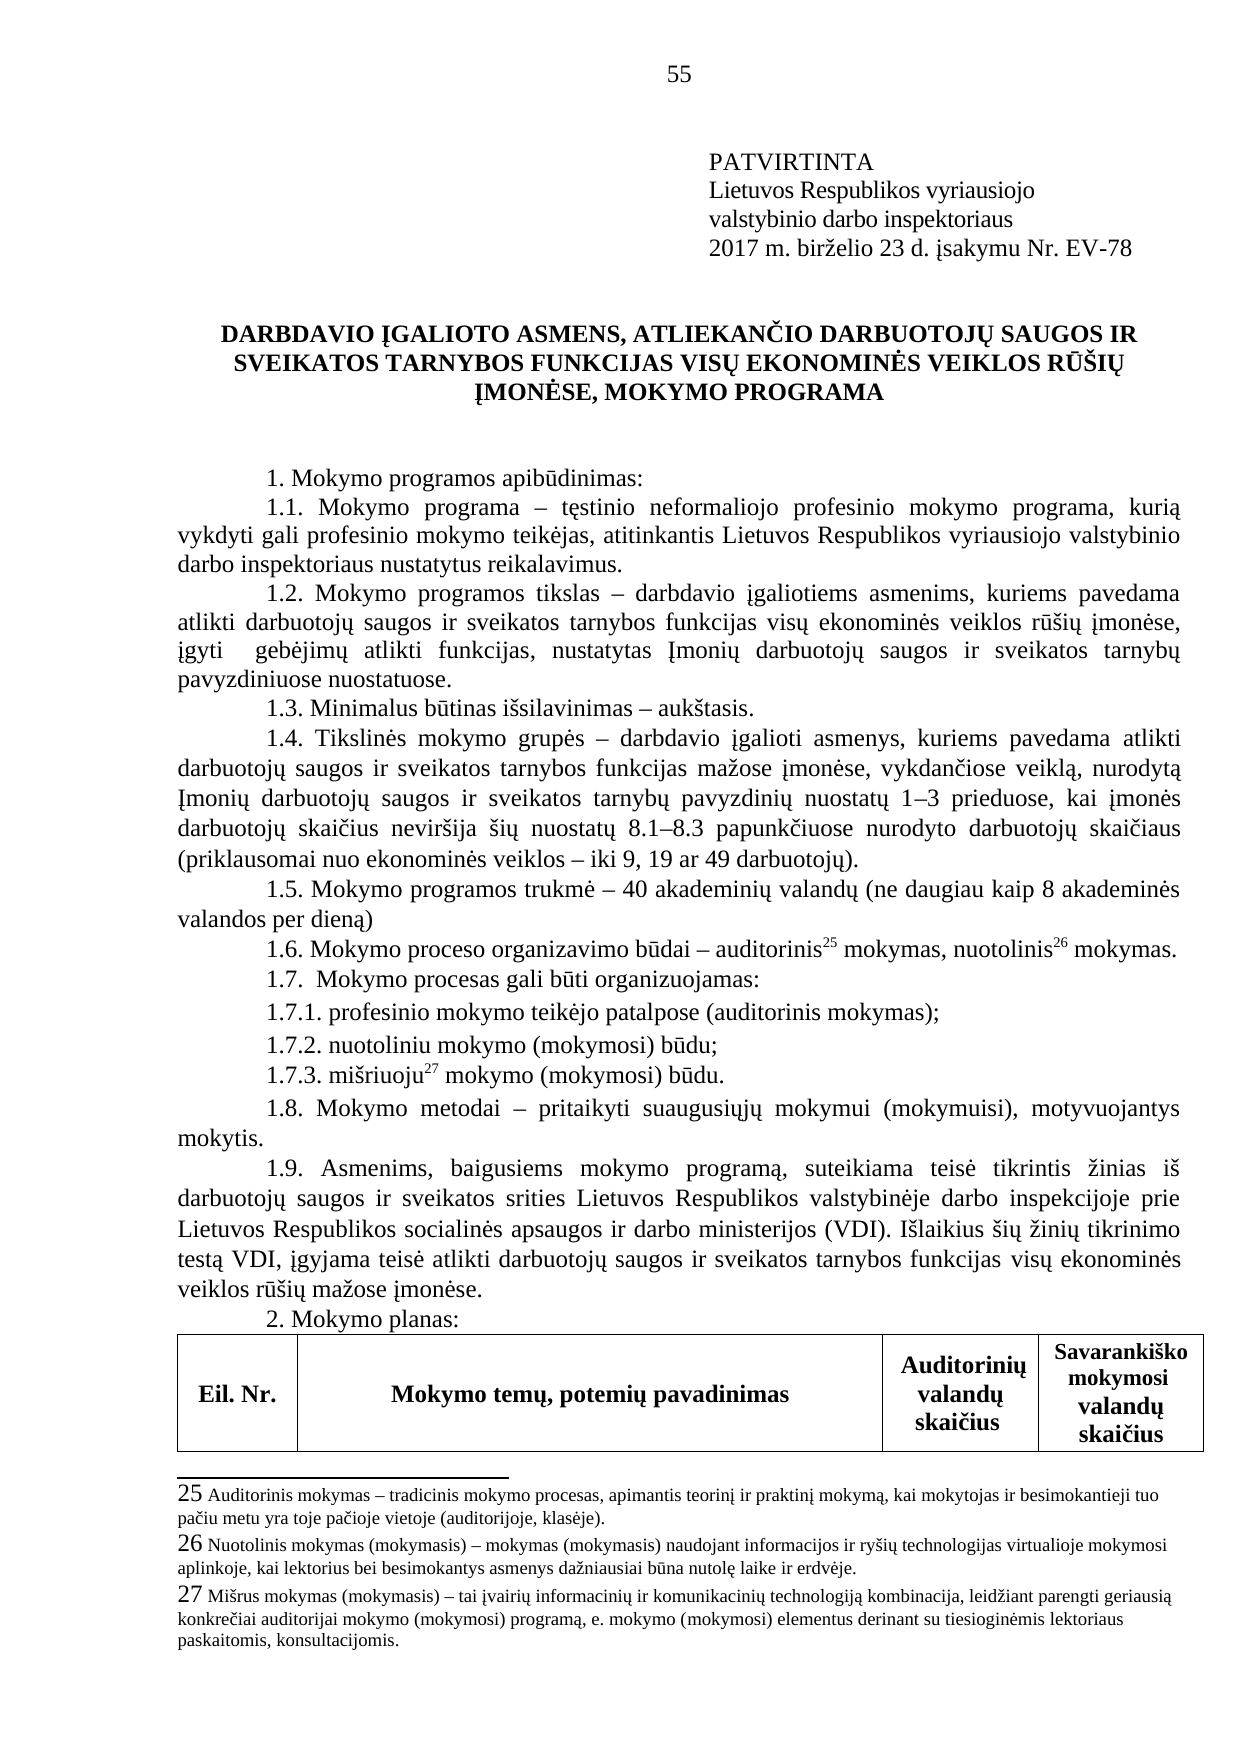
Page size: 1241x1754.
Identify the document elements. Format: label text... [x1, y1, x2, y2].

text DARBDAVIO ĮGALIOTO ASMENS, ATLIEKANČIO DARBUOTOJŲ SAUGOS IR SVEIKATOS TARNYBOS FUNKCIJAS VISŲ EKONOMINĖS VEIKLOS RŪŠIŲ ĮMONĖSE, MOKYMO PROGRAMA [177, 319, 1181, 406]
text 1.5. Mokymo programos trukmė – 40 akademinių valandų (ne daugiau kaip 8 akademinės valandos per dieną) [177, 874, 1181, 933]
text 1.9. Asmenims, baigusiems mokymo programą, suteikiama teisė tikrintis žinias iš darbuotojų saugos ir sveikatos srities Lietuvos Respublikos valstybinėje darbo inspekcijoje prie Lietuvos Respublikos socialinės apsaugos ir darbo ministerijos (VDI). Išlaikius šių žinių tikrinimo testą VDI, įgyjama teisė atlikti darbuotojų saugos ir sveikatos tarnybos funkcijas visų ekonominės veiklos rūšių mažose įmonėse. [177, 1153, 1181, 1303]
text 1.3. Minimalus būtinas išsilavinimas – aukštasis. [177, 693, 1181, 722]
table_header Eil. Nr. [178, 1335, 297, 1451]
text Nuotolinis mokymas (mokymasis) – mokymas (mokymasis) naudojant informacijos ir ryšių technologijas virtualioje mokymosi aplinkoje, kai lektorius bei besimokantys asmenys dažniausiai būna nutolę laike ir erdvėje. [177, 1528, 1181, 1579]
text 1.4. Tikslinės mokymo grupės – darbdavio įgalioti asmenys, kuriems pavedama atlikti darbuotojų saugos ir sveikatos tarnybos funkcijas mažose įmonėse, vykdančiose veiklą, nurodytą Įmonių darbuotojų saugos ir sveikatos tarnybų pavyzdinių nuostatų 1–3 prieduose, kai įmonės darbuotojų skaičius neviršija šių nuostatų 8.1–8.3 papunkčiuose nurodyto darbuotojų skaičiaus (priklausomai nuo ekonominės veiklos – iki 9, 19 ar 49 darbuotojų). [177, 723, 1181, 872]
text 1.7.2. nuotoliniu mokymo (mokymosi) būdu; [177, 1030, 1181, 1059]
text Mišrus mokymas (mokymasis) – tai įvairių informacinių ir komunikacinių technologiją kombinacija, leidžiant parengti geriausią konkrečiai auditorijai mokymo (mokymosi) programą, e. mokymo (mokymosi) elementus derinant su tiesioginėmis lektoriaus paskaitomis, konsultacijomis. [177, 1579, 1181, 1651]
text Lietuvos Respublikos vyriausiojo [177, 176, 1181, 204]
text 1.7.3. mišriuoju mokymo (mokymosi) būdu. [177, 1060, 1181, 1089]
text 2017 m. birželio 23 d. įsakymu Nr. EV-78 [177, 233, 1181, 262]
text valstybinio darbo inspektoriaus [177, 204, 1181, 233]
text 1.2. Mokymo programos tikslas – darbdavio įgaliotiems asmenims, kuriems pavedama atlikti darbuotojų saugos ir sveikatos tarnybos funkcijas visų ekonominės veiklos rūšių įmonėse, įgyti gebėjimų atlikti funkcijas, nustatytas Įmonių darbuotojų saugos ir sveikatos tarnybų pavyzdiniuose nuostatuose. [177, 578, 1181, 693]
table_header Savarankiško mokymosi valandų skaičius [1039, 1335, 1203, 1451]
text Auditorinis mokymas – tradicinis mokymo procesas, apimantis teorinį ir praktinį mokymą, kai mokytojas ir besimokantieji tuo pačiu metu yra toje pačioje vietoje (auditorijoje, klasėje). [177, 1478, 1181, 1528]
table_header Auditorinių valandų skaičius [883, 1335, 1038, 1451]
text 1.6. Mokymo proceso organizavimo būdai – auditorinis mokymas, nuotolinis mokymas. [177, 934, 1181, 963]
text 1.8. Mokymo metodai – pritaikyti suaugusiųjų mokymui (mokymuisi), motyvuojantys mokytis. [177, 1093, 1181, 1152]
text 1.1. Mokymo programa – tęstinio neformaliojo profesinio mokymo programa, kurią vykdyti gali profesinio mokymo teikėjas, atitinkantis Lietuvos Respublikos vyriausiojo valstybinio darbo inspektoriaus nustatytus reikalavimus. [177, 492, 1181, 578]
table_header Mokymo temų, potemių pavadinimas [298, 1335, 882, 1451]
text 1.7. Mokymo procesas gali būti organizuojamas: [177, 964, 1181, 993]
text 1. Mokymo programos apibūdinimas: [177, 463, 1181, 492]
text PATVIRTINTA [177, 147, 1181, 176]
text 1.7.1. profesinio mokymo teikėjo patalpose (auditorinis mokymas); [177, 997, 1181, 1026]
text 2. Mokymo planas: [177, 1304, 1181, 1333]
